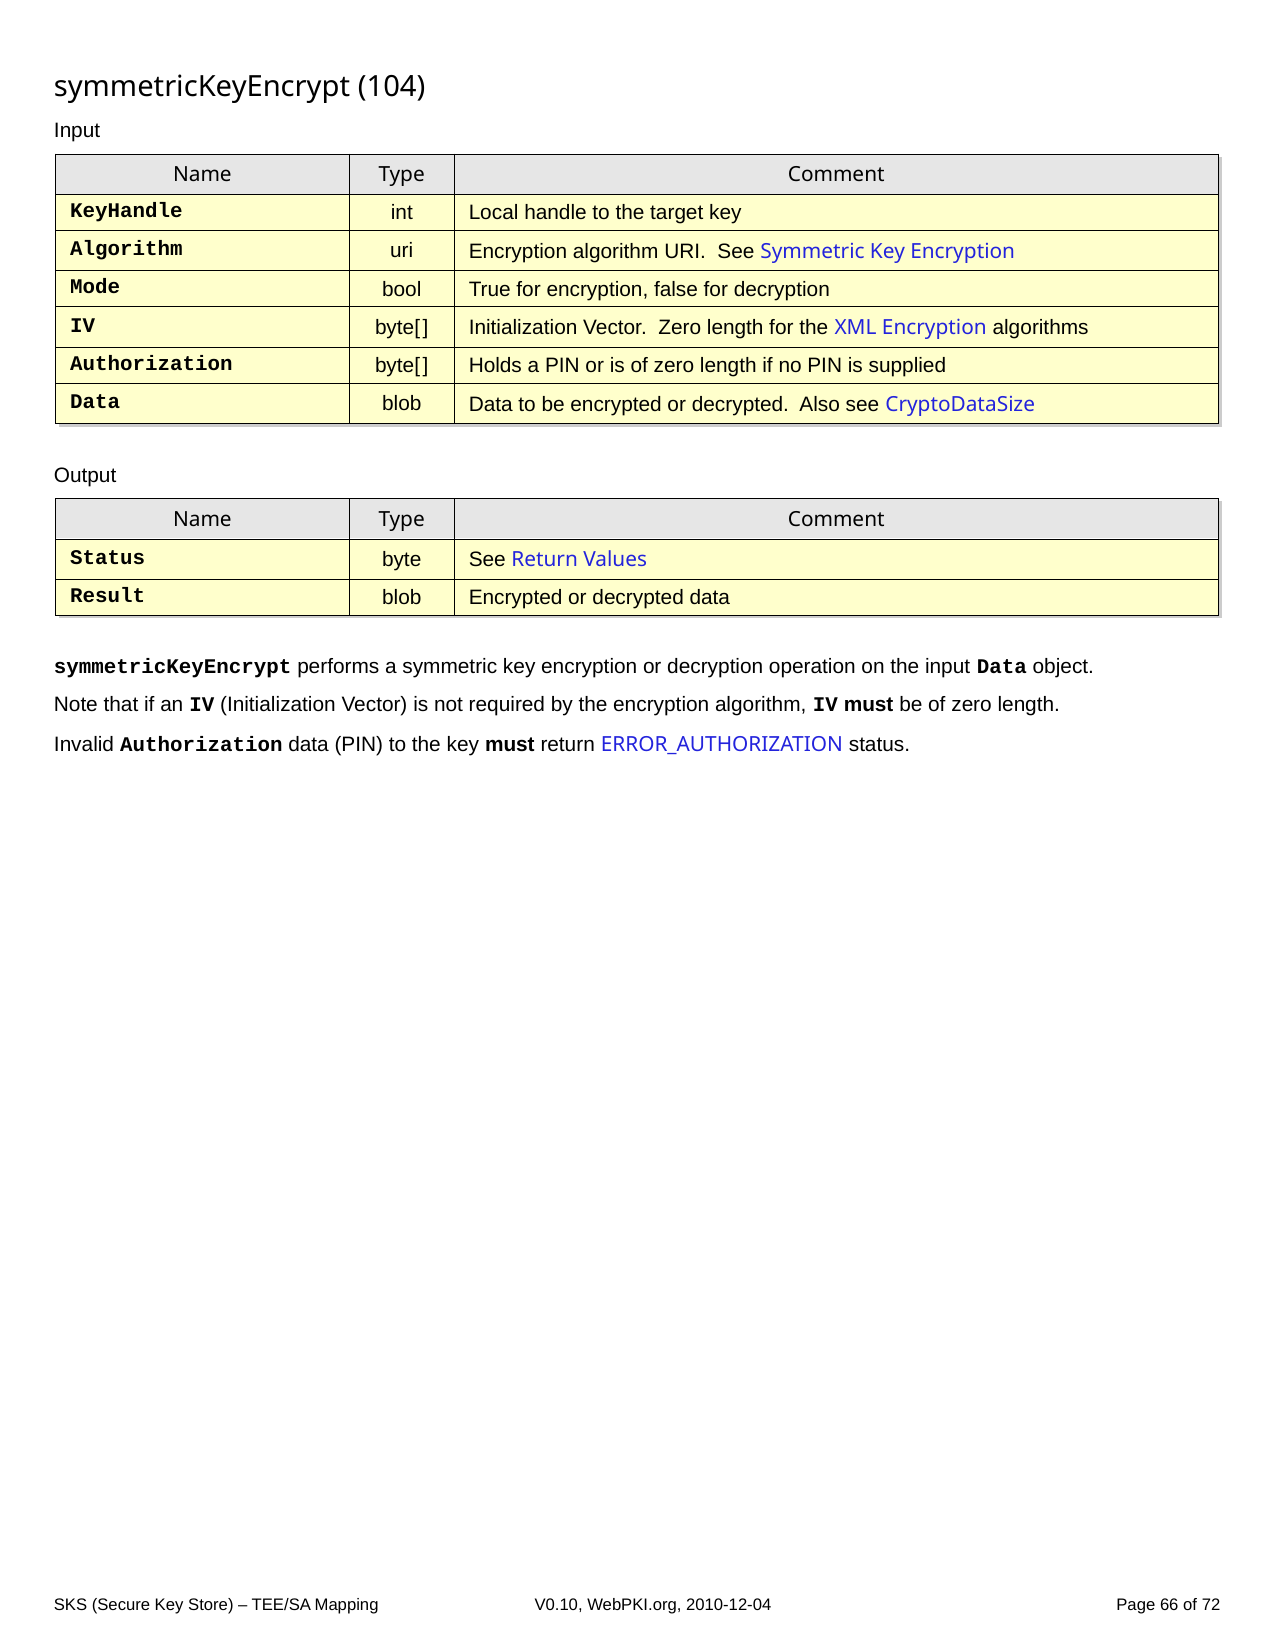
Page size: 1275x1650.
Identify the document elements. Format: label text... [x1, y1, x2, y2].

table_cell Result [56, 580, 349, 615]
table_header Name [56, 499, 349, 538]
table_cell See Return Values [455, 540, 1218, 579]
table_cell Encryption algorithm URI. See Symmetric Key Encryption ‎ [455, 231, 1218, 270]
table_header Comment [455, 155, 1218, 194]
text symmetricKeyEncrypt performs a symmetric key encryption or decryption operation on the input Data object. [54, 654, 1221, 680]
subtitle symmetricKeyEncrypt (104) [54, 66, 1221, 105]
table_cell int [350, 195, 454, 230]
text Output [54, 462, 1221, 486]
table_cell byte⁮[ ] [350, 348, 454, 383]
table_cell Algorithm [56, 231, 349, 270]
table_header Type [350, 155, 454, 194]
table_cell blob [350, 384, 454, 423]
table_cell IV [56, 307, 349, 347]
table_header Type [350, 499, 454, 538]
table_cell Status [56, 540, 349, 579]
table_cell KeyHandle [56, 195, 349, 230]
table_cell Holds a PIN or is of zero length if no PIN is supplied [455, 348, 1218, 383]
table_cell Authorization [56, 348, 349, 383]
table_header Comment [455, 499, 1218, 538]
text Input [54, 118, 1221, 142]
table_cell Initialization Vector. Zero length for the XML Encryption algorithms [455, 307, 1218, 347]
table_cell byte [350, 540, 454, 579]
table_cell Mode [56, 271, 349, 306]
table_header Name [56, 155, 349, 194]
table_cell byte⁮[ ] [350, 307, 454, 347]
table_cell Data to be encrypted or decrypted. Also see CryptoDataSize [455, 384, 1218, 423]
table_cell uri [350, 231, 454, 270]
table_cell Local handle to the target key [455, 195, 1218, 230]
table_cell bool [350, 271, 454, 306]
text Invalid Authorization data (PIN) to the key must return ERROR_AUTHORIZATION status. [54, 729, 1221, 758]
table_cell blob [350, 580, 454, 615]
text Note that if an IV (Initialization Vector) is not required by the encryption algorithm, IV must be of zero length. [54, 692, 1221, 718]
table_cell Encrypted or decrypted data [455, 580, 1218, 615]
table_cell Data [56, 384, 349, 423]
table_cell True for encryption, false for decryption [455, 271, 1218, 306]
